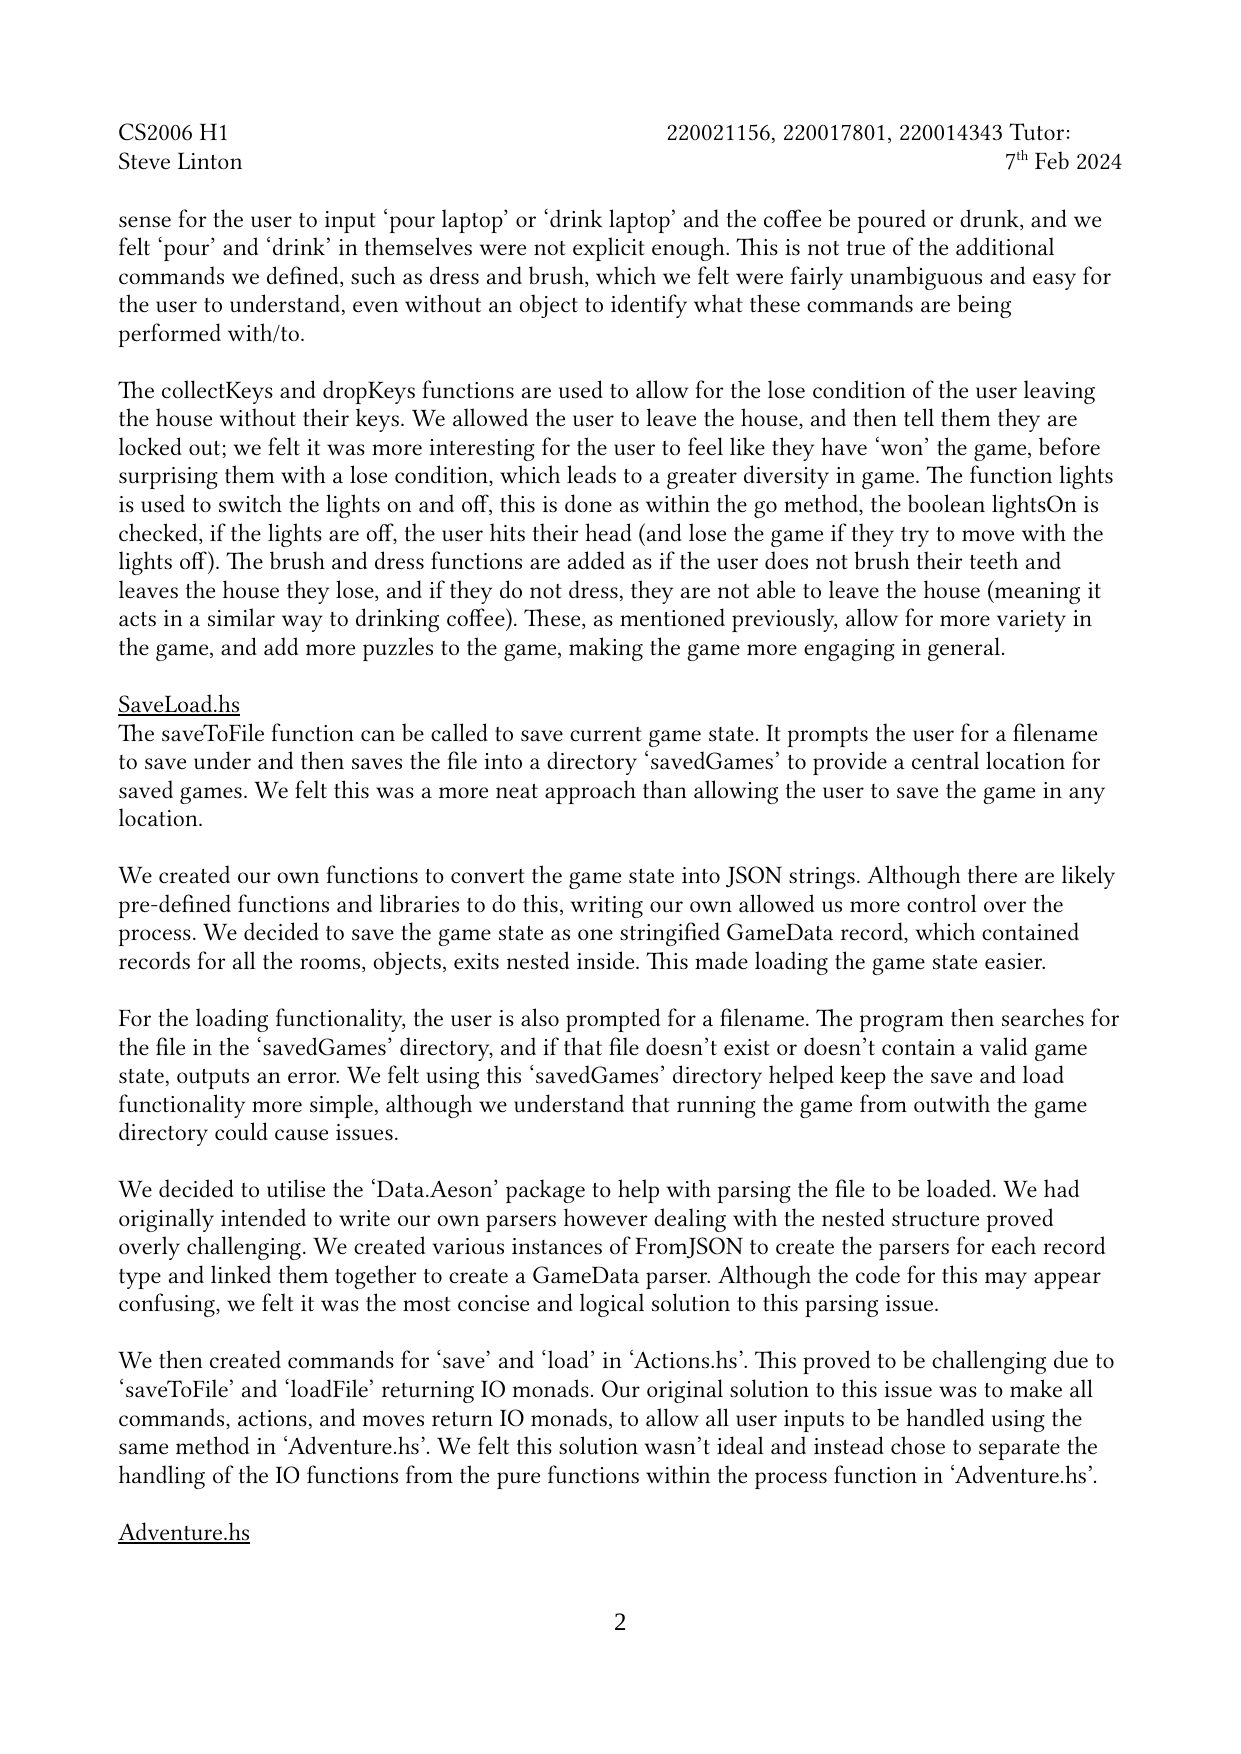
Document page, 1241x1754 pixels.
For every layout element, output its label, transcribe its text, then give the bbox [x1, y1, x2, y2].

text We decided to utilise the ‘Data.Aeson’ package to help with parsing the file to be loaded. We had originally intended to write our own parsers however dealing with the nested structure proved overly challenging. We created various instances of FromJSON to create the parsers for each record type and linked them together to create a GameData parser. Although the code for this may appear confusing, we felt it was the most concise and logical solution to this parsing issue. [118, 1175, 1122, 1318]
text SaveLoad.hs [118, 690, 1122, 719]
text The saveToFile function can be called to save current game state. It prompts the user for a filename to save under and then saves the file into a directory ‘savedGames’ to provide a central location for saved games. We felt this was a more neat approach than allowing the user to save the game in any location. [118, 719, 1122, 833]
text The collectKeys and dropKeys functions are used to allow for the lose condition of the user leaving the house without their keys. We allowed the user to leave the house, and then tell them they are locked out; we felt it was more interesting for the user to feel like they have ‘won’ the game, before surprising them with a lose condition, which leads to a greater diversity in game. The function lights is used to switch the lights on and off, this is done as within the go method, the boolean lightsOn is checked, if the lights are off, the user hits their head (and lose the game if they try to move with the lights off). The brush and dress functions are added as if the user does not brush their teeth and leaves the house they lose, and if they do not dress, they are not able to leave the house (meaning it acts in a similar way to drinking coffee). These, as mentioned previously, allow for more variety in the game, and add more puzzles to the game, making the game more engaging in general. [118, 376, 1122, 661]
text sense for the user to input ‘pour laptop’ or ‘drink laptop’ and the coffee be poured or drunk, and we felt ‘pour’ and ‘drink’ in themselves were not explicit enough. This is not true of the additional commands we defined, such as dress and brush, which we felt were fairly unambiguous and easy for the user to understand, even without an object to identify what these commands are being performed with/to. [118, 205, 1122, 347]
text For the loading functionality, the user is also prompted for a filename. The program then searches for the file in the ‘savedGames’ directory, and if that file doesn’t exist or doesn’t contain a valid game state, outputs an error. We felt using this ‘savedGames’ directory helped keep the save and load functionality more simple, although we understand that running the game from outwith the game directory could cause issues. [118, 1004, 1122, 1147]
text We created our own functions to convert the game state into JSON strings. Although there are likely pre-defined functions and libraries to do this, writing our own allowed us more control over the process. We decided to save the game state as one stringified GameData record, which contained records for all the rooms, objects, exits nested inside. This made loading the game state easier. [118, 861, 1122, 976]
text Adventure.hs [118, 1518, 1122, 1546]
text We then created commands for ‘save’ and ‘load’ in ‘Actions.hs’. This proved to be challenging due to ‘saveToFile’ and ‘loadFile’ returning IO monads. Our original solution to this issue was to make all commands, actions, and moves return IO monads, to allow all user inputs to be handled using the same method in ‘Adventure.hs’. We felt this solution wasn’t ideal and instead chose to separate the handling of the IO functions from the pure functions within the process function in ‘Adventure.hs’. [118, 1347, 1122, 1489]
